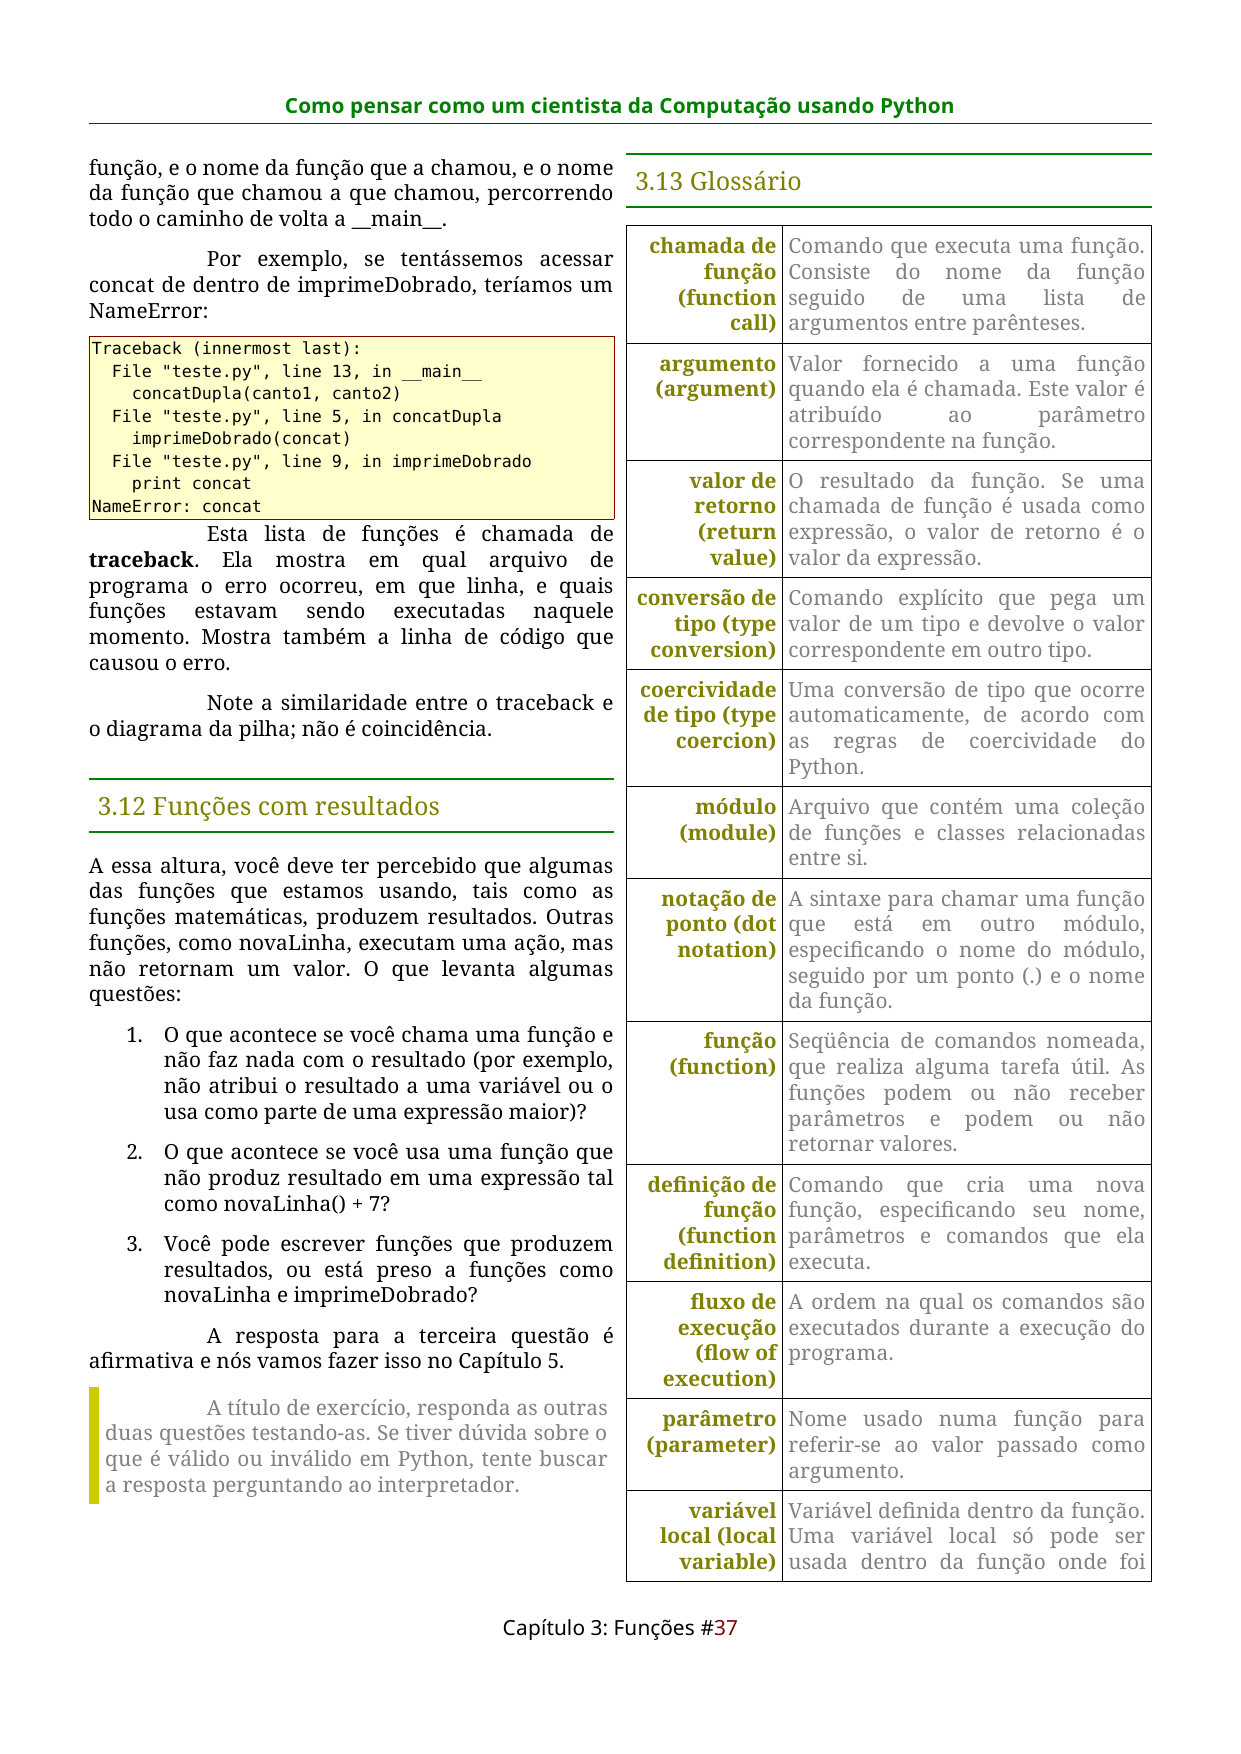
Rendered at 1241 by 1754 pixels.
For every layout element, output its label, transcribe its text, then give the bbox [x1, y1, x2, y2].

subtitle 3.13 Glossário [626, 155, 1152, 206]
text Traceback (innermost last): [90, 337, 614, 358]
text A essa altura, você deve ter percebido que algumas das funções que estamos usando, tais como as funções matemáticas, produzem resultados. Outras funções, como novaLinha, executam uma ação, mas não retornam um valor. O que levanta algumas questões: [88, 851, 614, 1008]
table_cell A ordem na qual os comandos são executados durante a execução do programa. [783, 1282, 1151, 1398]
text Esta lista de funções é chamada de traceback. Ela mostra em qual arquivo de programa o erro ocorreu, em que linha, e quais funções estavam sendo executadas naquele momento. Mostra também a linha de código que causou o erro. [88, 519, 614, 676]
list O que acontece se você chama uma função e não faz nada com o resultado (por exemplo, não atribui o resultado a uma variável ou o usa como parte de uma expressão maior)? [126, 1019, 614, 1125]
table_cell função (function) [627, 1022, 782, 1164]
table_cell parâmetro (parameter) [627, 1399, 782, 1490]
text File "teste.py", line 5, in concatDupla [90, 403, 614, 426]
list Você pode escrever funções que produzem resultados, ou está preso a funções como novaLinha e imprimeDobrado? [126, 1229, 614, 1309]
text File "teste.py", line 13, in __main__ [90, 358, 614, 381]
table_cell O resultado da função. Se uma chamada de função é usada como expressão, o valor de retorno é o valor da expressão. [783, 461, 1151, 577]
table_cell Valor fornecido a uma função quando ela é chamada. Este valor é atribuído ao parâmetro correspondente na função. [783, 344, 1151, 460]
text função, e o nome da função que a chamou, e o nome da função que chamou a que chamou, percorrendo todo o caminho de volta a __main__. [88, 152, 614, 232]
table_cell Variável definida dentro da função. Uma variável local só pode ser usada dentro da função onde foi [783, 1491, 1151, 1581]
table_header Comando que executa uma função. Consiste do nome da função seguido de uma lista de argumentos entre parênteses. [783, 226, 1151, 343]
table_cell A sintaxe para chamar uma função que está em outro módulo, especificando o nome do módulo, seguido por um ponto (.) e o nome da função. [783, 879, 1151, 1021]
table_cell notação de ponto (dot notation) [627, 879, 782, 1021]
text imprimeDobrado(concat) [90, 426, 614, 448]
table_cell fluxo de execução (flow of execution) [627, 1282, 782, 1398]
table_cell Arquivo que contém uma coleção de funções e classes relacionadas entre si. [783, 787, 1151, 878]
table_cell coercividade de tipo (type coercion) [627, 670, 782, 786]
subtitle 3.12 Funções com resultados [88, 779, 614, 833]
text A resposta para a terceira questão é afirmativa e nós vamos fazer isso no Capítulo 5. [88, 1321, 614, 1375]
table_cell conversão de tipo (type conversion) [627, 578, 782, 669]
list O que acontece se você usa uma função que não produz resultado em uma expressão tal como novaLinha() + 7? [126, 1137, 614, 1217]
table_cell definição de função (function definition) [627, 1165, 782, 1281]
text File "teste.py", line 9, in imprimeDobrado [90, 448, 614, 471]
text NameError: concat [90, 493, 614, 519]
text concatDupla(canto1, canto2) [90, 381, 614, 403]
text Note a similaridade entre o traceback e o diagrama da pilha; não é coincidência. [88, 688, 614, 742]
table_cell variável local (local variable) [627, 1491, 782, 1581]
table_cell argumento (argument) [627, 344, 782, 460]
table_header chamada de função (function call) [627, 226, 782, 343]
table_cell módulo (module) [627, 787, 782, 878]
text Por exemplo, se tentássemos acessar concat de dentro de imprimeDobrado, teríamos um NameError: [88, 244, 614, 324]
table_cell valor de retorno (return value) [627, 461, 782, 577]
table_cell Nome usado numa função para referir-se ao valor passado como argumento. [783, 1399, 1151, 1490]
table_cell Comando explícito que pega um valor de um tipo e devolve o valor correspondente em outro tipo. [783, 578, 1151, 669]
text print concat [90, 471, 614, 493]
text A título de exercício, responda as outras duas questões testando-as. Se tiver dúvida sobre o que é válido ou inválido em Python, tente buscar a resposta perguntando ao interpretador. [99, 1387, 614, 1504]
table_cell Uma conversão de tipo que ocorre automaticamente, de acordo com as regras de coercividade do Python. [783, 670, 1151, 786]
table_cell Comando que cria uma nova função, especificando seu nome, parâmetros e comandos que ela executa. [783, 1165, 1151, 1281]
table_cell Seqüência de comandos nomeada, que realiza alguma tarefa útil. As funções podem ou não receber parâmetros e podem ou não retornar valores. [783, 1022, 1151, 1164]
